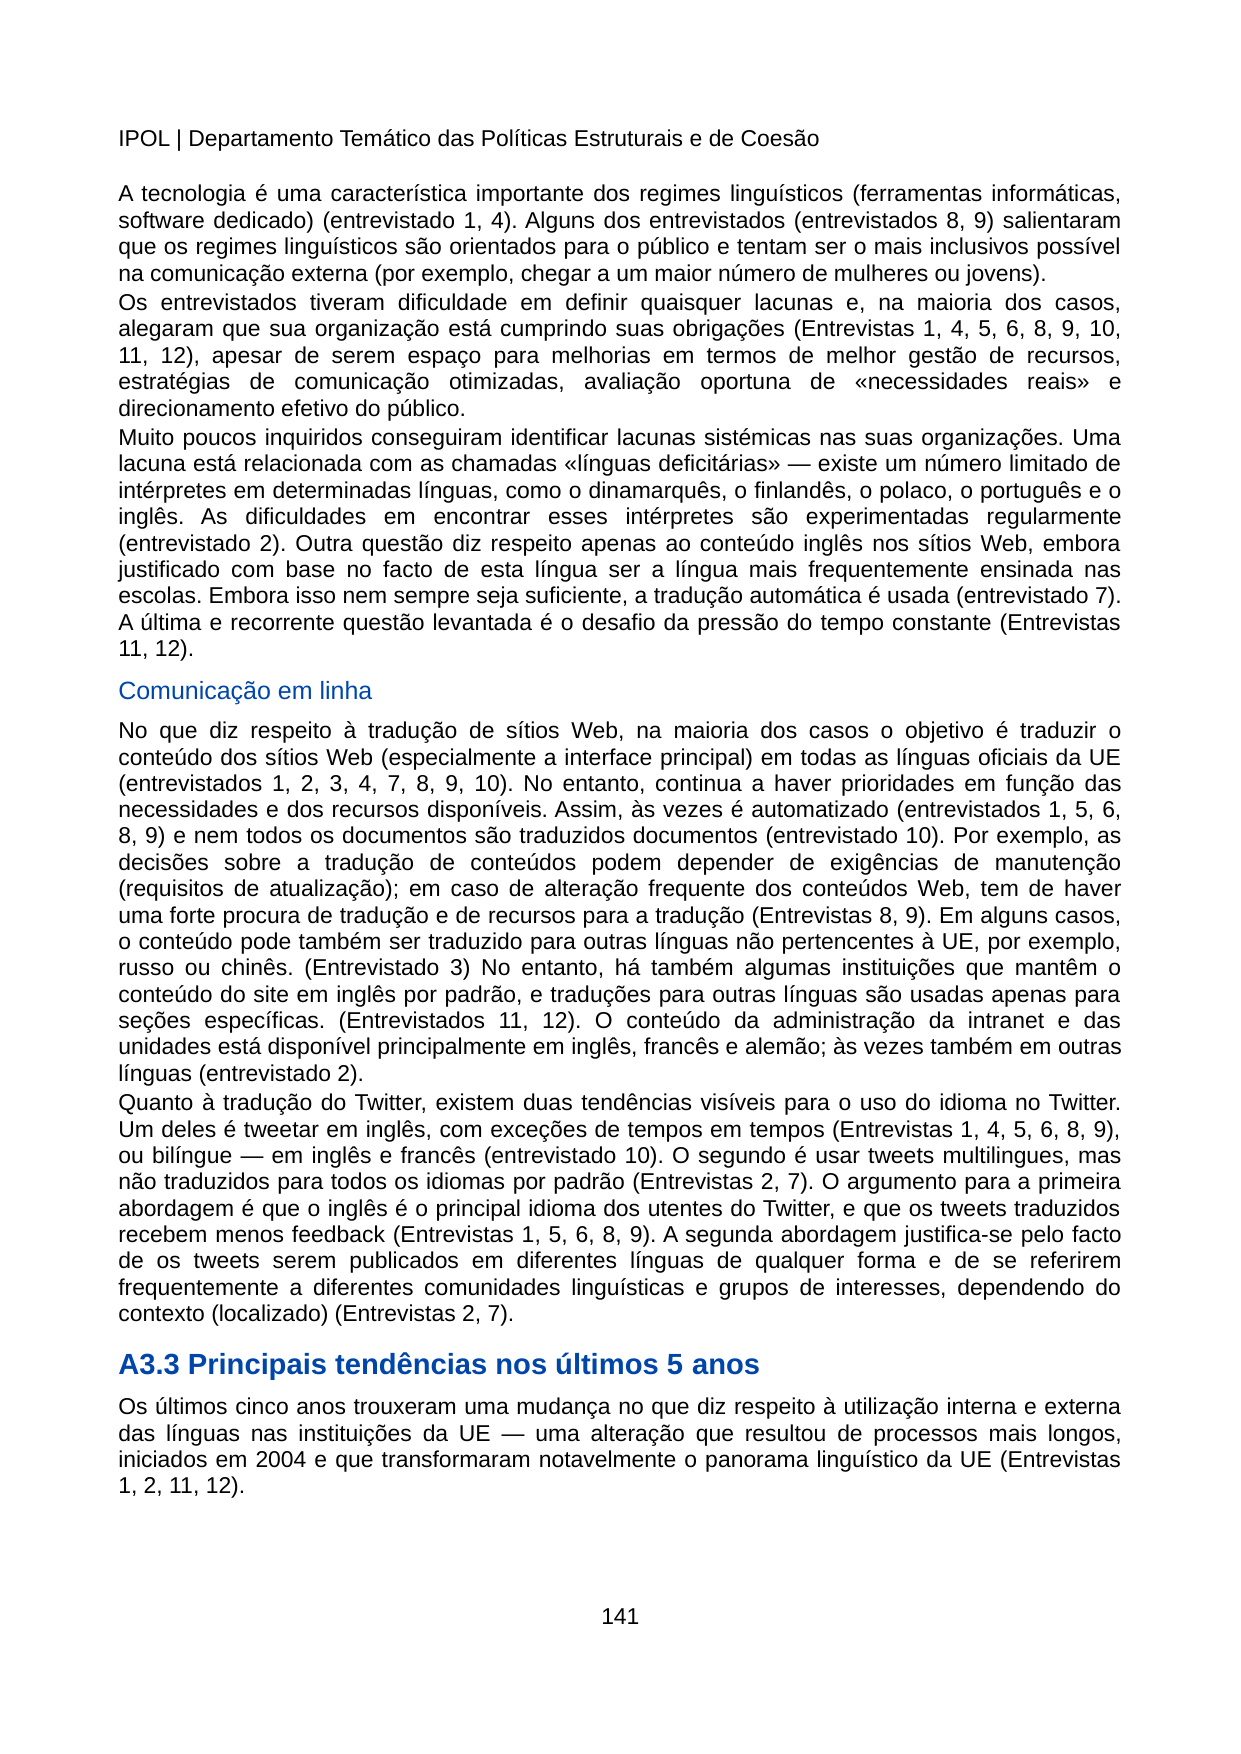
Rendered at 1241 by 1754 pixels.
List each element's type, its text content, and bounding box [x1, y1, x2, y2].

text A tecnologia é uma característica importante dos regimes linguísticos (ferramentas informáticas, software dedicado) (entrevistado 1, 4). Alguns dos entrevistados (entrevistados 8, 9) salientaram que os regimes linguísticos são orientados para o público e tentam ser o mais inclusivos possível na comunicação externa (por exemplo, chegar a um maior número de mulheres ou jovens). [118, 180, 1122, 286]
text No que diz respeito à tradução de sítios Web, na maioria dos casos o objetivo é traduzir o conteúdo dos sítios Web (especialmente a interface principal) em todas as línguas oficiais da UE (entrevistados 1, 2, 3, 4, 7, 8, 9, 10). No entanto, continua a haver prioridades em função das necessidades e dos recursos disponíveis. Assim, às vezes é automatizado (entrevistados 1, 5, 6, 8, 9) e nem todos os documentos são traduzidos documentos (entrevistado 10). Por exemplo, as decisões sobre a tradução de conteúdos podem depender de exigências de manutenção (requisitos de atualização); em caso de alteração frequente dos conteúdos Web, tem de haver uma forte procura de tradução e de recursos para a tradução (Entrevistas 8, 9). Em alguns casos, o conteúdo pode também ser traduzido para outras línguas não pertencentes à UE, por exemplo, russo ou chinês. (Entrevistado 3) No entanto, há também algumas instituições que mantêm o conteúdo do site em inglês por padrão, e traduções para outras línguas são usadas apenas para seções específicas. (Entrevistados 11, 12). O conteúdo da administração da intranet e das unidades está disponível principalmente em inglês, francês e alemão; às vezes também em outras línguas (entrevistado 2). [118, 717, 1122, 1086]
text Os últimos cinco anos trouxeram uma mudança no que diz respeito à utilização interna e externa das línguas nas instituições da UE — uma alteração que resultou de processos mais longos, iniciados em 2004 e que transformaram notavelmente o panorama linguístico da UE (Entrevistas 1, 2, 11, 12). [118, 1393, 1122, 1499]
subtitle Comunicação em linha [118, 676, 1122, 704]
subtitle A3.3 Principais tendências nos últimos 5 anos [118, 1347, 1122, 1381]
text Quanto à tradução do Twitter, existem duas tendências visíveis para o uso do idioma no Twitter. Um deles é tweetar em inglês, com exceções de tempos em tempos (Entrevistas 1, 4, 5, 6, 8, 9), ou bilíngue — em inglês e francês (entrevistado 10). O segundo é usar tweets multilingues, mas não traduzidos para todos os idiomas por padrão (Entrevistas 2, 7). O argumento para a primeira abordagem é que o inglês é o principal idioma dos utentes do Twitter, e que os tweets traduzidos recebem menos feedback (Entrevistas 1, 5, 6, 8, 9). A segunda abordagem justifica-se pelo facto de os tweets serem publicados em diferentes línguas de qualquer forma e de se referirem frequentemente a diferentes comunidades linguísticas e grupos de interesses, dependendo do contexto (localizado) (Entrevistas 2, 7). [118, 1089, 1122, 1326]
text Os entrevistados tiveram dificuldade em definir quaisquer lacunas e, na maioria dos casos, alegaram que sua organização está cumprindo suas obrigações (Entrevistas 1, 4, 5, 6, 8, 9, 10, 11, 12), apesar de serem espaço para melhorias em termos de melhor gestão de recursos, estratégias de comunicação otimizadas, avaliação oportuna de «necessidades reais» e direcionamento efetivo do público. [118, 289, 1122, 421]
text Muito poucos inquiridos conseguiram identificar lacunas sistémicas nas suas organizações. Uma lacuna está relacionada com as chamadas «línguas deficitárias» — existe um número limitado de intérpretes em determinadas línguas, como o dinamarquês, o finlandês, o polaco, o português e o inglês. As dificuldades em encontrar esses intérpretes são experimentadas regularmente (entrevistado 2). Outra questão diz respeito apenas ao conteúdo inglês nos sítios Web, embora justificado com base no facto de esta língua ser a língua mais frequentemente ensinada nas escolas. Embora isso nem sempre seja suficiente, a tradução automática é usada (entrevistado 7). A última e recorrente questão levantada é o desafio da pressão do tempo constante (Entrevistas 11, 12). [118, 424, 1122, 661]
